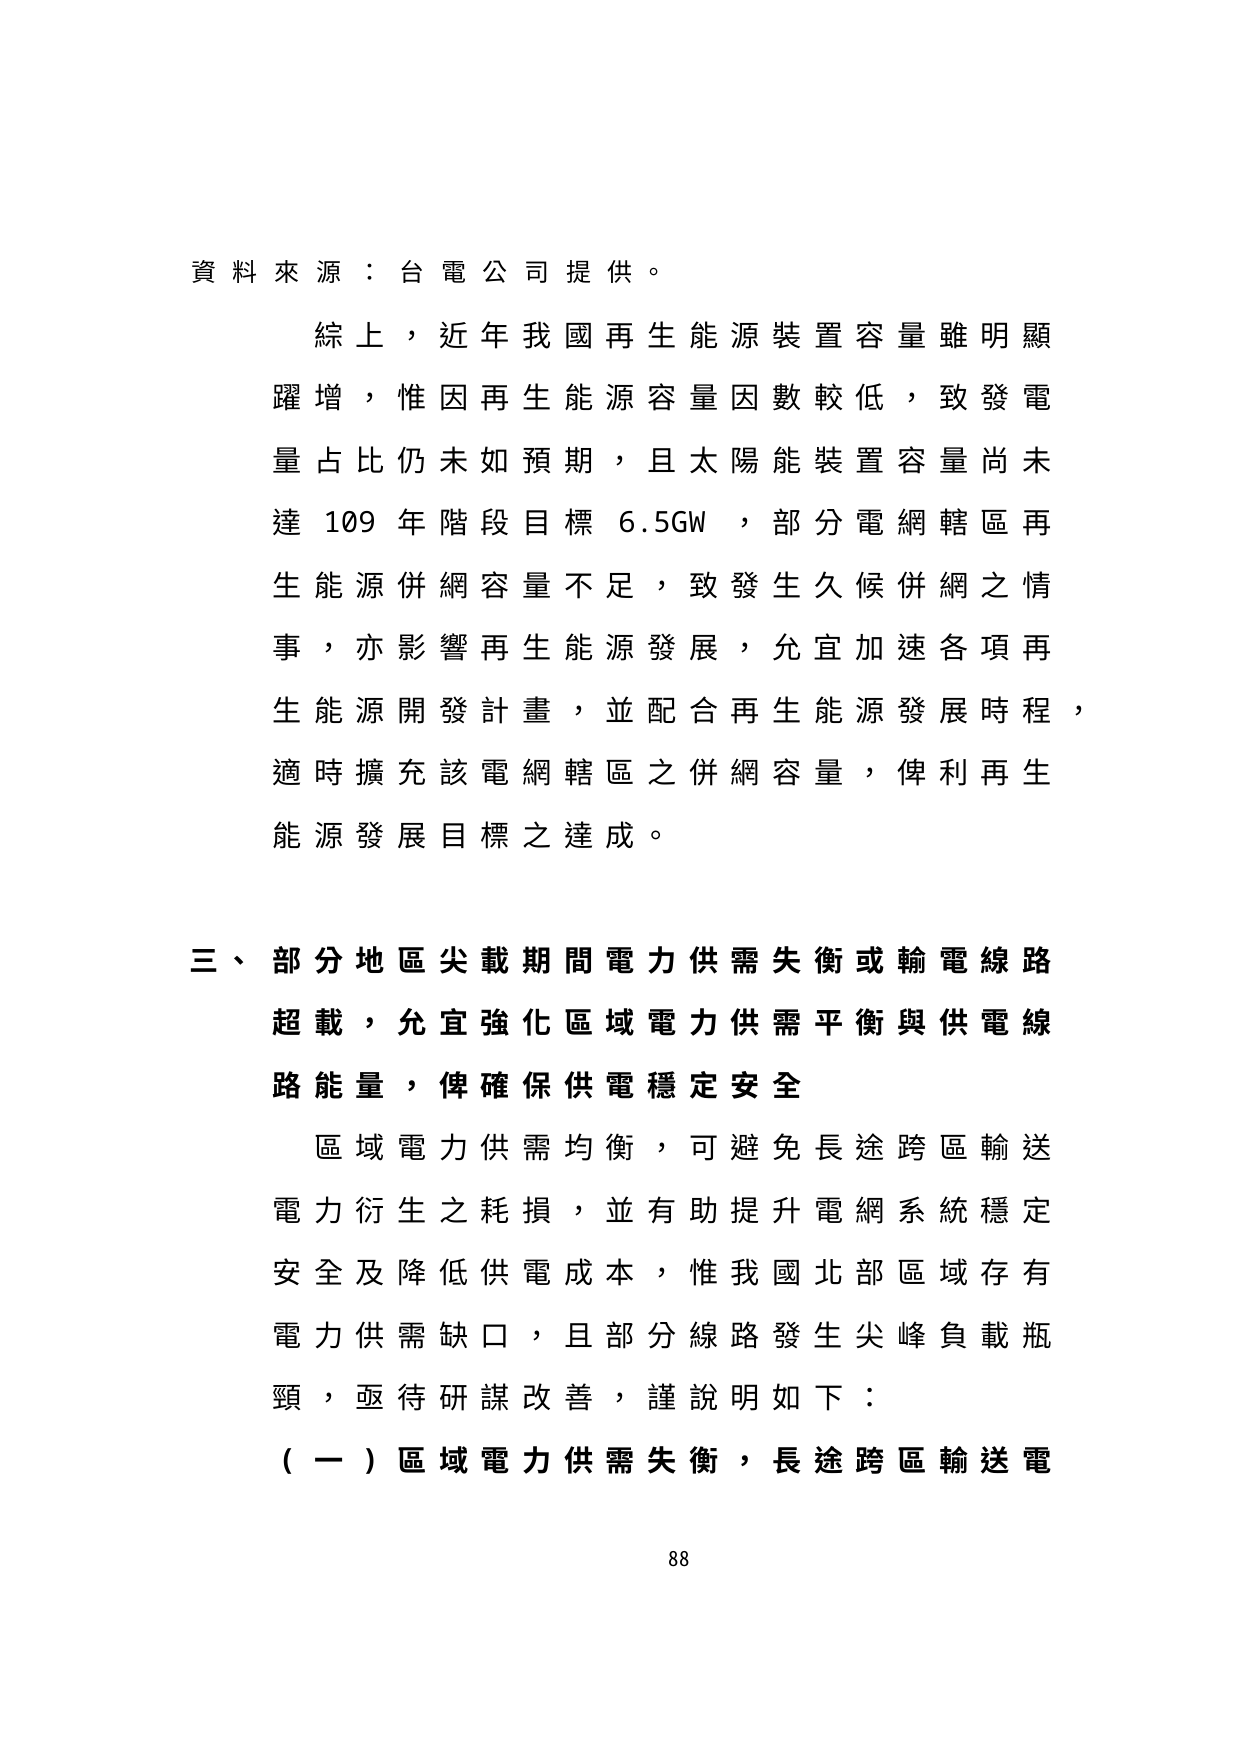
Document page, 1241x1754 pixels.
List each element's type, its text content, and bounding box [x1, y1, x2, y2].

text 綜上，近年我國再生能源裝置容量雖明顯躍增，惟因再生能源容量因數較低，致發電量占比仍未如預期，且太陽能裝置容量尚未達109年階段目標6.5GW，部分電網轄區再生能源併網容量不足，致發生久候併網之情事，亦影響再生能源發展，允宜加速各項再生能源開發計畫，並配合再生能源發展時程，適時擴充該電網轄區之併網容量，俾利再生能源發展目標之達成。 [242, 292, 1058, 854]
text 區域電力供需均衡，可避免長途跨區輸送電力衍生之耗損，並有助提升電網系統穩定安全及降低供電成本，惟我國北部區域存有電力供需缺口，且部分線路發生尖峰負載瓶頸，亟待研謀改善，謹說明如下： [242, 1104, 1058, 1417]
text 資料來源：台電公司提供。 [183, 229, 1058, 292]
text (一)區域電力供需失衡，長途跨區輸送電 [242, 1417, 1058, 1479]
text 三、部分地區尖載期間電力供需失衡或輸電線路超載，允宜強化區域電力供需平衡與供電線路能量，俾確保供電穩定安全 [183, 917, 1058, 1104]
